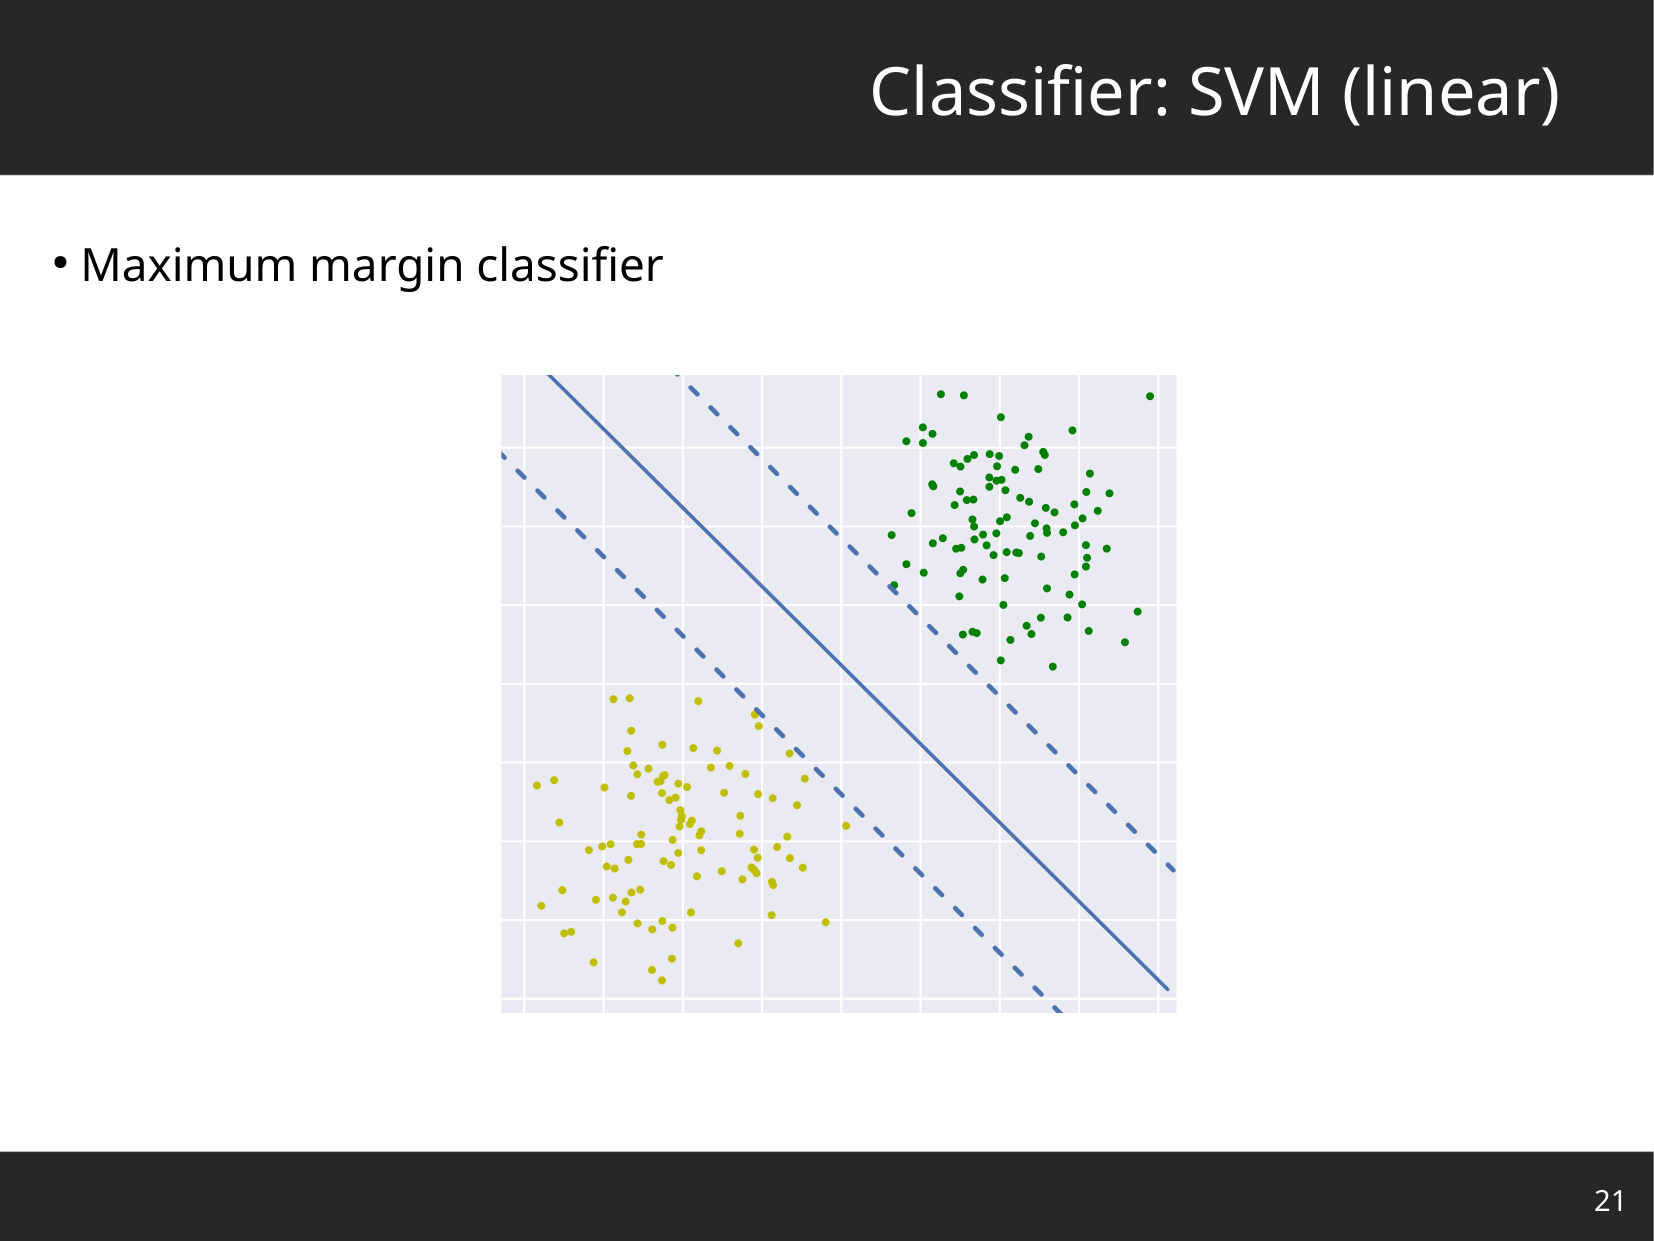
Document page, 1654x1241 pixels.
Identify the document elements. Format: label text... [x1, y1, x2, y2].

picture [0, 0, 1654, 1241]
text_box Classifier: SVM (linear) [88, 36, 1577, 134]
text_box Maximum margin classifier [37, 225, 1654, 659]
